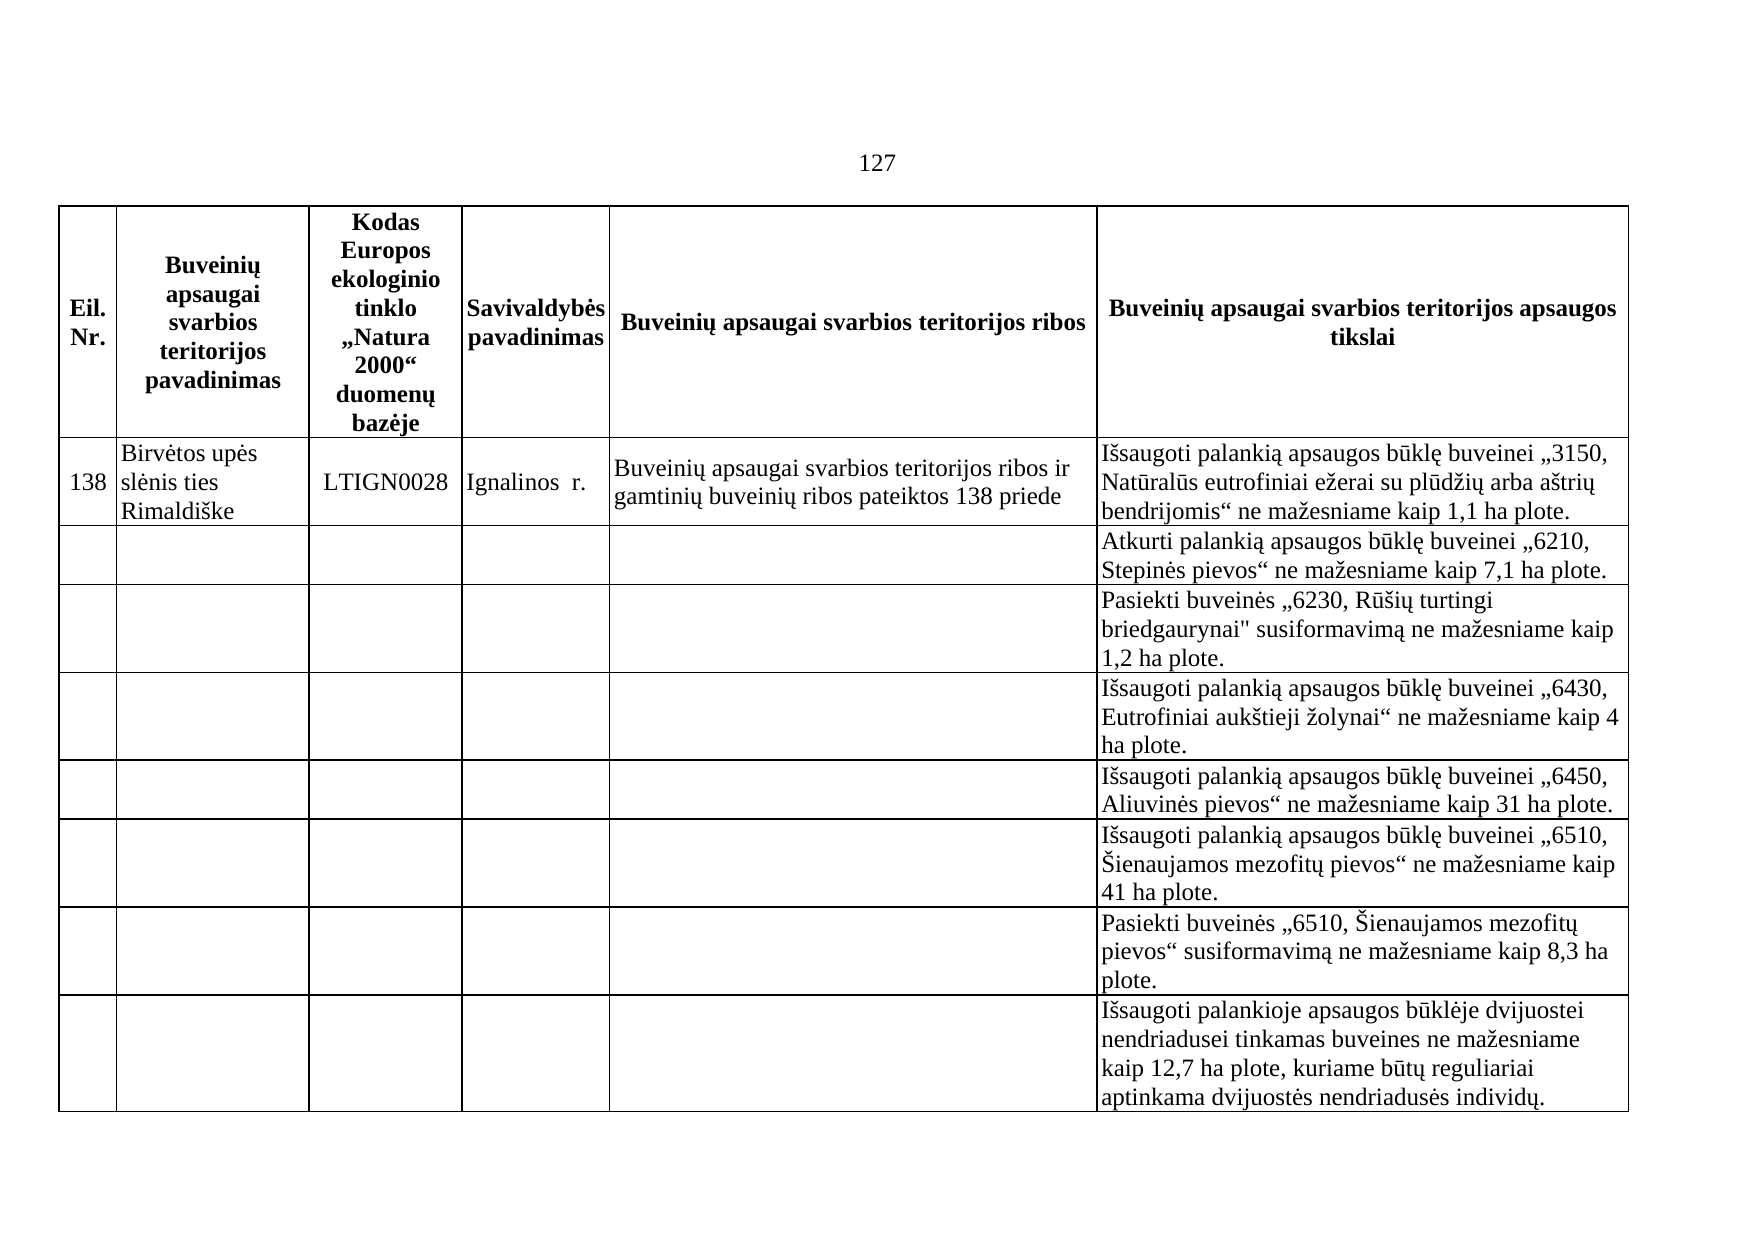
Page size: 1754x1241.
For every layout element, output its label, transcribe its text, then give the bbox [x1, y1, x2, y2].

table_cell [310, 585, 461, 671]
table_cell [463, 996, 609, 1111]
table_header Eil. Nr. [60, 207, 116, 437]
table_cell LTIGN0028 [310, 438, 461, 524]
table_cell [117, 673, 308, 759]
table_cell 138 [60, 438, 116, 524]
table_cell [310, 526, 461, 584]
table_cell Birvėtos upės slėnis ties Rimaldiške [117, 438, 308, 524]
table_cell [60, 673, 116, 759]
table_cell Išsaugoti palankią apsaugos būklę buveinei „3150, Natūralūs eutrofiniai ežerai su plūdžių arba aštrių bendrijomis“ ne mažesniame kaip 1,1 ha plote. [1098, 438, 1628, 524]
table_cell [60, 526, 116, 584]
table_header Savivaldybės pavadinimas [463, 207, 609, 437]
table_cell [463, 526, 609, 584]
table_cell [117, 526, 308, 584]
table_cell [310, 820, 461, 906]
table_header Kodas Europos ekologinio tinklo „Natura 2000“ duomenų bazėje [310, 207, 461, 437]
table_cell [310, 996, 461, 1111]
table_cell Ignalinos r. [463, 438, 609, 524]
table_cell [610, 820, 1096, 906]
table_cell Išsaugoti palankią apsaugos būklę buveinei „6450, Aliuvinės pievos“ ne mažesniame kaip 31 ha plote. [1098, 761, 1628, 818]
table_cell [463, 908, 609, 994]
table_cell [60, 908, 116, 994]
table_cell [610, 673, 1096, 759]
table_cell [60, 996, 116, 1111]
table_cell [117, 908, 308, 994]
table_cell Atkurti palankią apsaugos būklę buveinei „6210, Stepinės pievos“ ne mažesniame kaip 7,1 ha plote. [1098, 526, 1628, 584]
table_cell [60, 585, 116, 671]
table_cell [610, 585, 1096, 671]
table_cell [463, 673, 609, 759]
table_cell [610, 996, 1096, 1111]
table_cell [463, 820, 609, 906]
table_cell Buveinių apsaugai svarbios teritorijos ribos ir gamtinių buveinių ribos pateiktos 138 priede [610, 438, 1096, 524]
table_cell [117, 996, 308, 1111]
table_header Buveinių apsaugai svarbios teritorijos pavadinimas [117, 207, 308, 437]
table_cell Išsaugoti palankią apsaugos būklę buveinei „6510, Šienaujamos mezofitų pievos“ ne mažesniame kaip 41 ha plote. [1098, 820, 1628, 906]
table_header Buveinių apsaugai svarbios teritorijos apsaugos tikslai [1098, 207, 1628, 437]
table_cell [117, 761, 308, 818]
table_cell [610, 526, 1096, 584]
table_cell [463, 761, 609, 818]
table_cell Išsaugoti palankią apsaugos būklę buveinei „6430, Eutrofiniai aukštieji žolynai“ ne mažesniame kaip 4 ha plote. [1098, 673, 1628, 759]
table_cell [610, 761, 1096, 818]
table_cell Pasiekti buveinės „6510, Šienaujamos mezofitų pievos“ susiformavimą ne mažesniame kaip 8,3 ha plote. [1098, 908, 1628, 994]
table_cell Išsaugoti palankioje apsaugos būklėje dvijuostei nendriadusei tinkamas buveines ne mažesniame kaip 12,7 ha plote, kuriame būtų reguliariai aptinkama dvijuostės nendriadusės individų. [1098, 996, 1628, 1111]
table_cell [463, 585, 609, 671]
table_cell Pasiekti buveinės „6230, Rūšių turtingi briedgaurynai" susiformavimą ne mažesniame kaip 1,2 ha plote. [1098, 585, 1628, 671]
table_cell [117, 585, 308, 671]
table_cell [310, 908, 461, 994]
table_cell [60, 761, 116, 818]
table_cell [610, 908, 1096, 994]
table_cell [117, 820, 308, 906]
table_cell [310, 761, 461, 818]
table_header Buveinių apsaugai svarbios teritorijos ribos [610, 207, 1096, 437]
table_cell [60, 820, 116, 906]
table_cell [310, 673, 461, 759]
